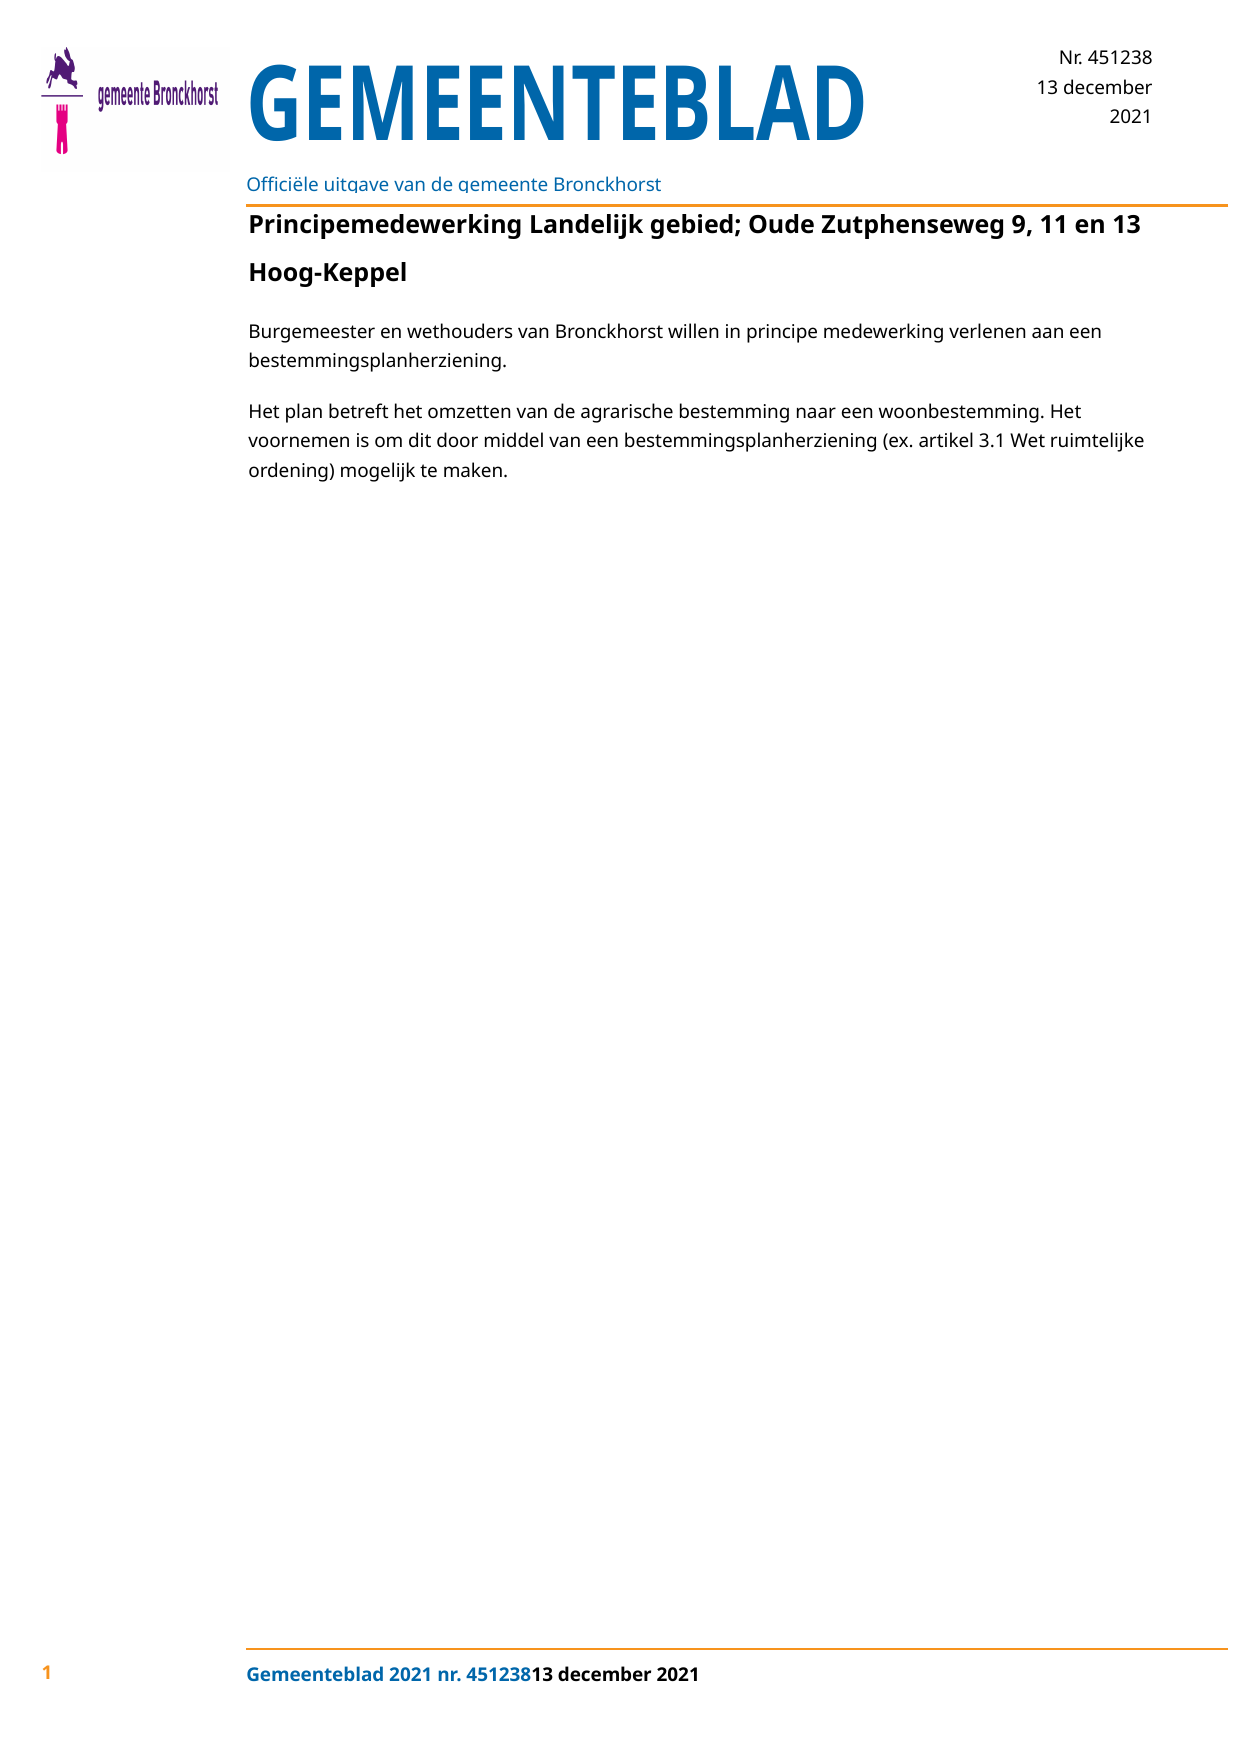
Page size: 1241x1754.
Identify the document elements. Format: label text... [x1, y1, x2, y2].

text Het plan betreft het omzetten van de agrarische bestemming naar een woonbestemming. Het voornemen is om dit door middel van een bestemmingsplanherziening (ex. artikel 3.1 Wet ruimtelijke ordening) mogelijk te maken. [248, 398, 1152, 483]
text Burgemeester en wethouders van Bronckhorst willen in principe medewerking verlenen aan een bestemmingsplanherziening. [248, 318, 1152, 373]
picture [41, 47, 231, 172]
text Principemedewerking Landelijk gebied; Oude Zutphenseweg 9, 11 en 13 Hoog-Keppel [248, 207, 1152, 288]
